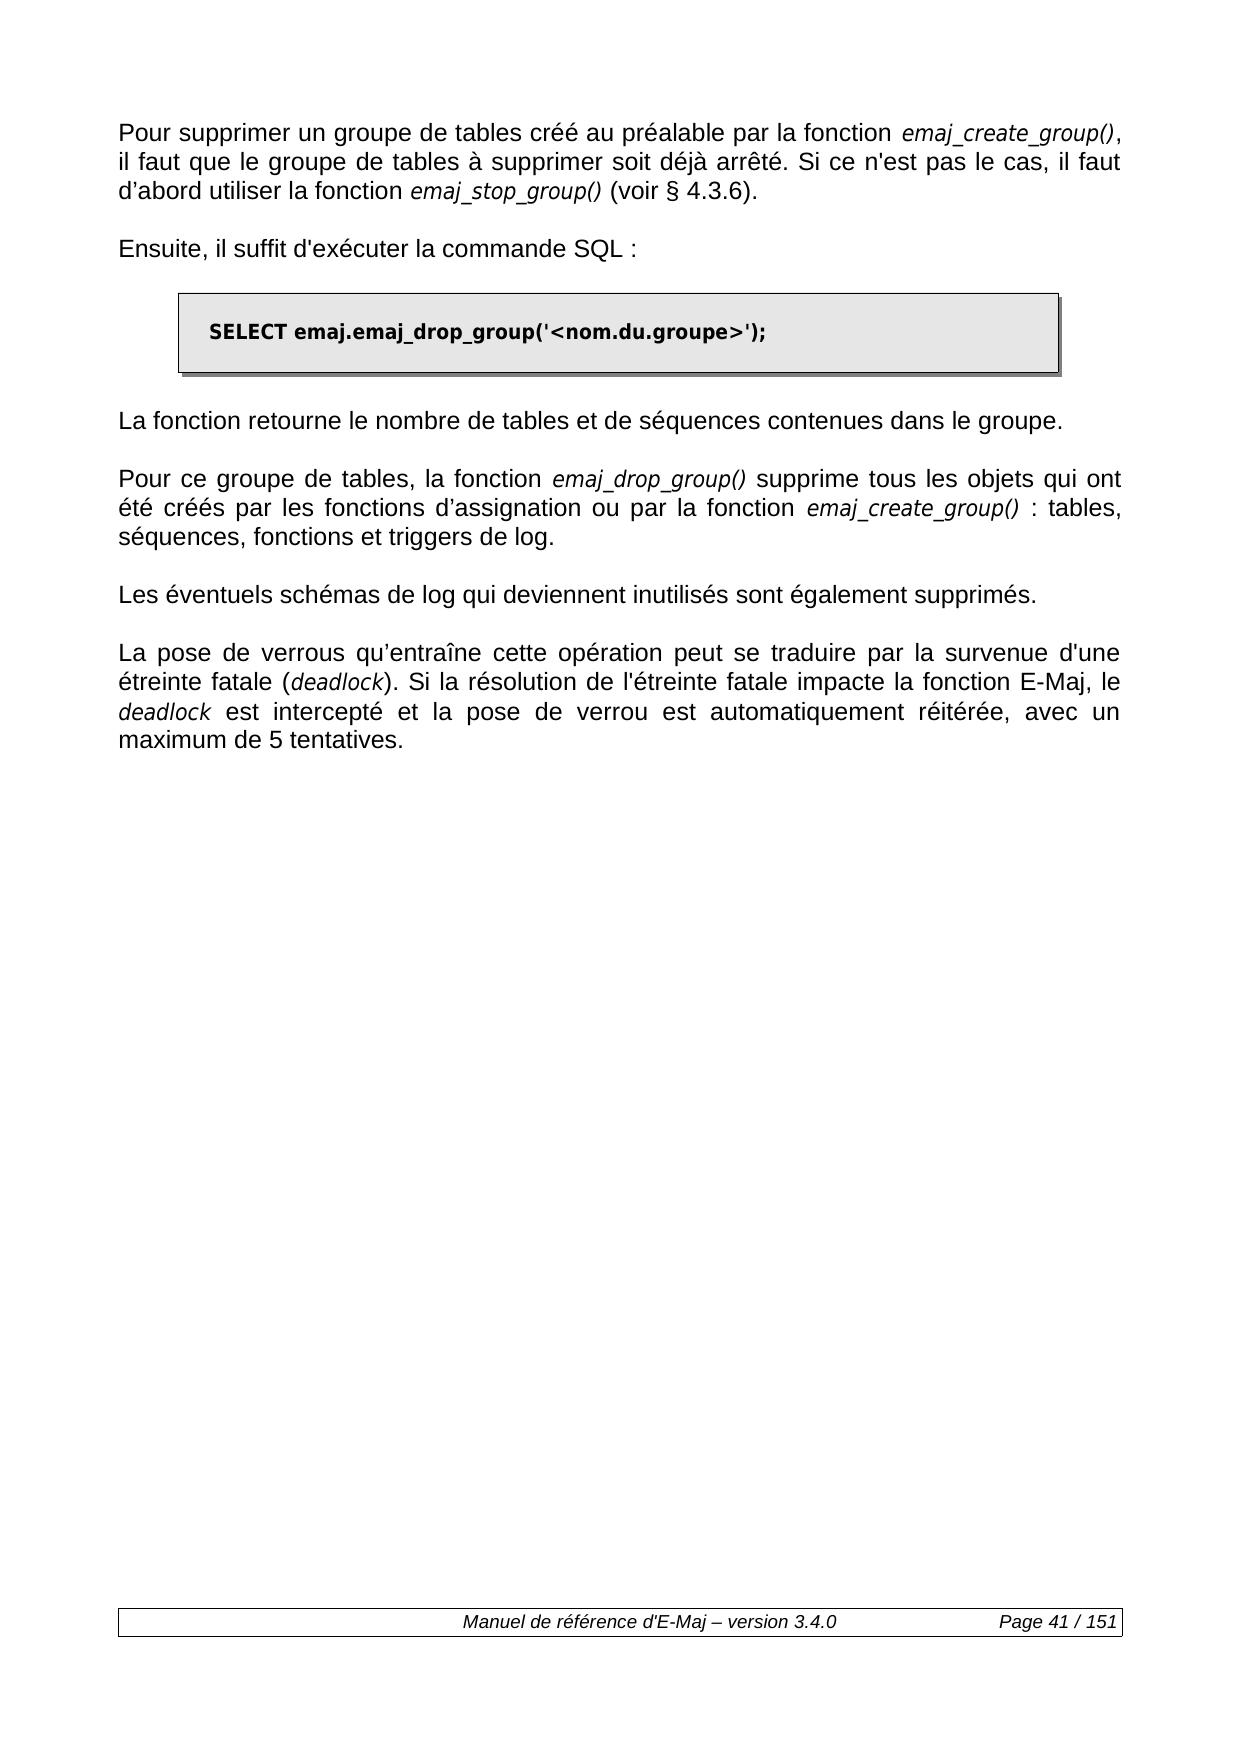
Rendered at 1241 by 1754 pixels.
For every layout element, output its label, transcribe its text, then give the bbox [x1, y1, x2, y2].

text Les éventuels schémas de log qui deviennent inutilisés sont également supprimés. [118, 580, 1122, 609]
text La pose de verrous qu’entraîne cette opération peut se traduire par la survenue d'une étreinte fatale (deadlock). Si la résolution de l'étreinte fatale impacte la fonction E-Maj, le deadlock est intercepté et la pose de verrou est automatiquement réitérée, avec un maximum de 5 tentatives. [118, 638, 1122, 754]
text La fonction retourne le nombre de tables et de séquences contenues dans le groupe. [118, 406, 1122, 435]
text Pour supprimer un groupe de tables créé au préalable par la fonction emaj_create_group(), il faut que le groupe de tables à supprimer soit déjà arrêté. Si ce n'est pas le cas, il faut d’abord utiliser la fonction emaj_stop_group() (voir § 4.3.6). [118, 118, 1122, 205]
text Ensuite, il suffit d'exécuter la commande SQL : [118, 234, 1122, 263]
text SELECT emaj.emaj_drop_group('<nom.du.groupe>'); [179, 317, 1058, 341]
text Pour ce groupe de tables, la fonction emaj_drop_group() supprime tous les objets qui ont été créés par les fonctions d’assignation ou par la fonction emaj_create_group() : tables, séquences, fonctions et triggers de log. [118, 464, 1122, 551]
